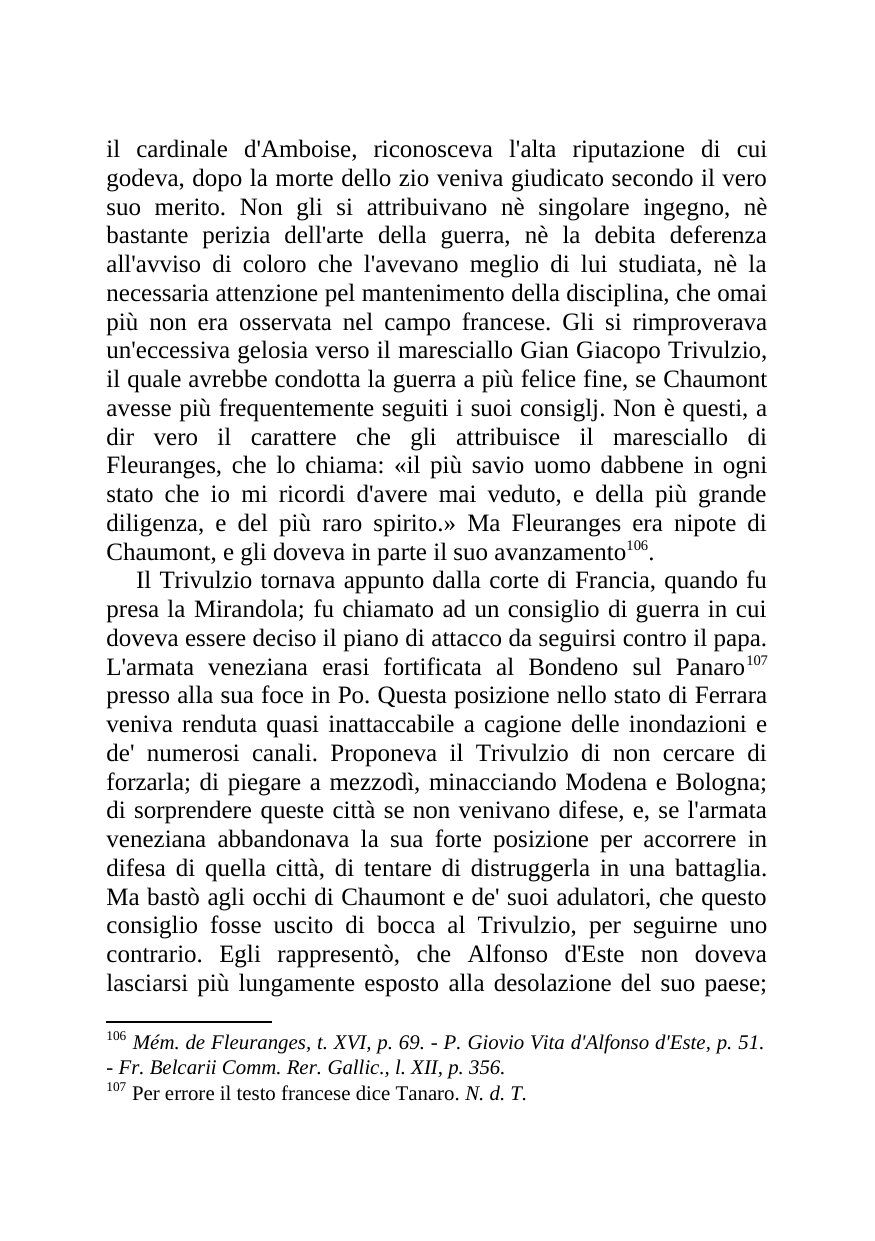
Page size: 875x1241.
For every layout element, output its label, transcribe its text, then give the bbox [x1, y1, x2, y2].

text Il Trivulzio tornava appunto dalla corte di Francia, quando fu presa la Mirandola; fu chiamato ad un consiglio di guerra in cui doveva essere deciso il piano di attacco da seguirsi contro il papa. L'armata veneziana erasi fortificata al Bondeno sul Panaro presso alla sua foce in Po. Questa posizione nello stato di Ferrara veniva renduta quasi inattaccabile a cagione delle inondazioni e de' numerosi canali. Proponeva il Trivulzio di non cercare di forzarla; di piegare a mezzodì, minacciando Modena e Bologna; di sorprendere queste città se non venivano difese, e, se l'armata veneziana abbandonava la sua forte posizione per accorrere in difesa di quella città, di tentare di distruggerla in una battaglia. Ma bastò agli occhi di Chaumont e de' suoi adulatori, che questo consiglio fosse uscito di bocca al Trivulzio, per seguirne uno contrario. Egli rappresentò, che Alfonso d'Este non doveva lasciarsi più lungamente esposto alla desolazione del suo paese; [106, 566, 768, 997]
text Per errore il testo francese dice Tanaro. N. d. T. [106, 1079, 768, 1105]
text il cardinale d'Amboise, riconosceva l'alta riputazione di cui godeva, dopo la morte dello zio veniva giudicato secondo il vero suo merito. Non gli si attribuivano nè singolare ingegno, nè bastante perizia dell'arte della guerra, nè la debita deferenza all'avviso di coloro che l'avevano meglio di lui studiata, nè la necessaria attenzione pel mantenimento della disciplina, che omai più non era osservata nel campo francese. Gli si rimproverava un'eccessiva gelosia verso il maresciallo Gian Giacopo Trivulzio, il quale avrebbe condotta la guerra a più felice fine, se Chaumont avesse più frequentemente seguiti i suoi consiglj. Non è questi, a dir vero il carattere che gli attribuisce il maresciallo di Fleuranges, che lo chiama: «il più savio uomo dabbene in ogni stato che io mi ricordi d'avere mai veduto, e della più grande diligenza, e del più raro spirito.» Ma Fleuranges era nipote di Chaumont, e gli doveva in parte il suo avanzamento. [106, 134, 768, 566]
text Mém. de Fleuranges, t. XVI, p. 69. - P. Giovio Vita d'Alfonso d'Este, p. 51. - Fr. Belcarii Comm. Rer. Gallic., l. XII, p. 356. [106, 1028, 768, 1079]
